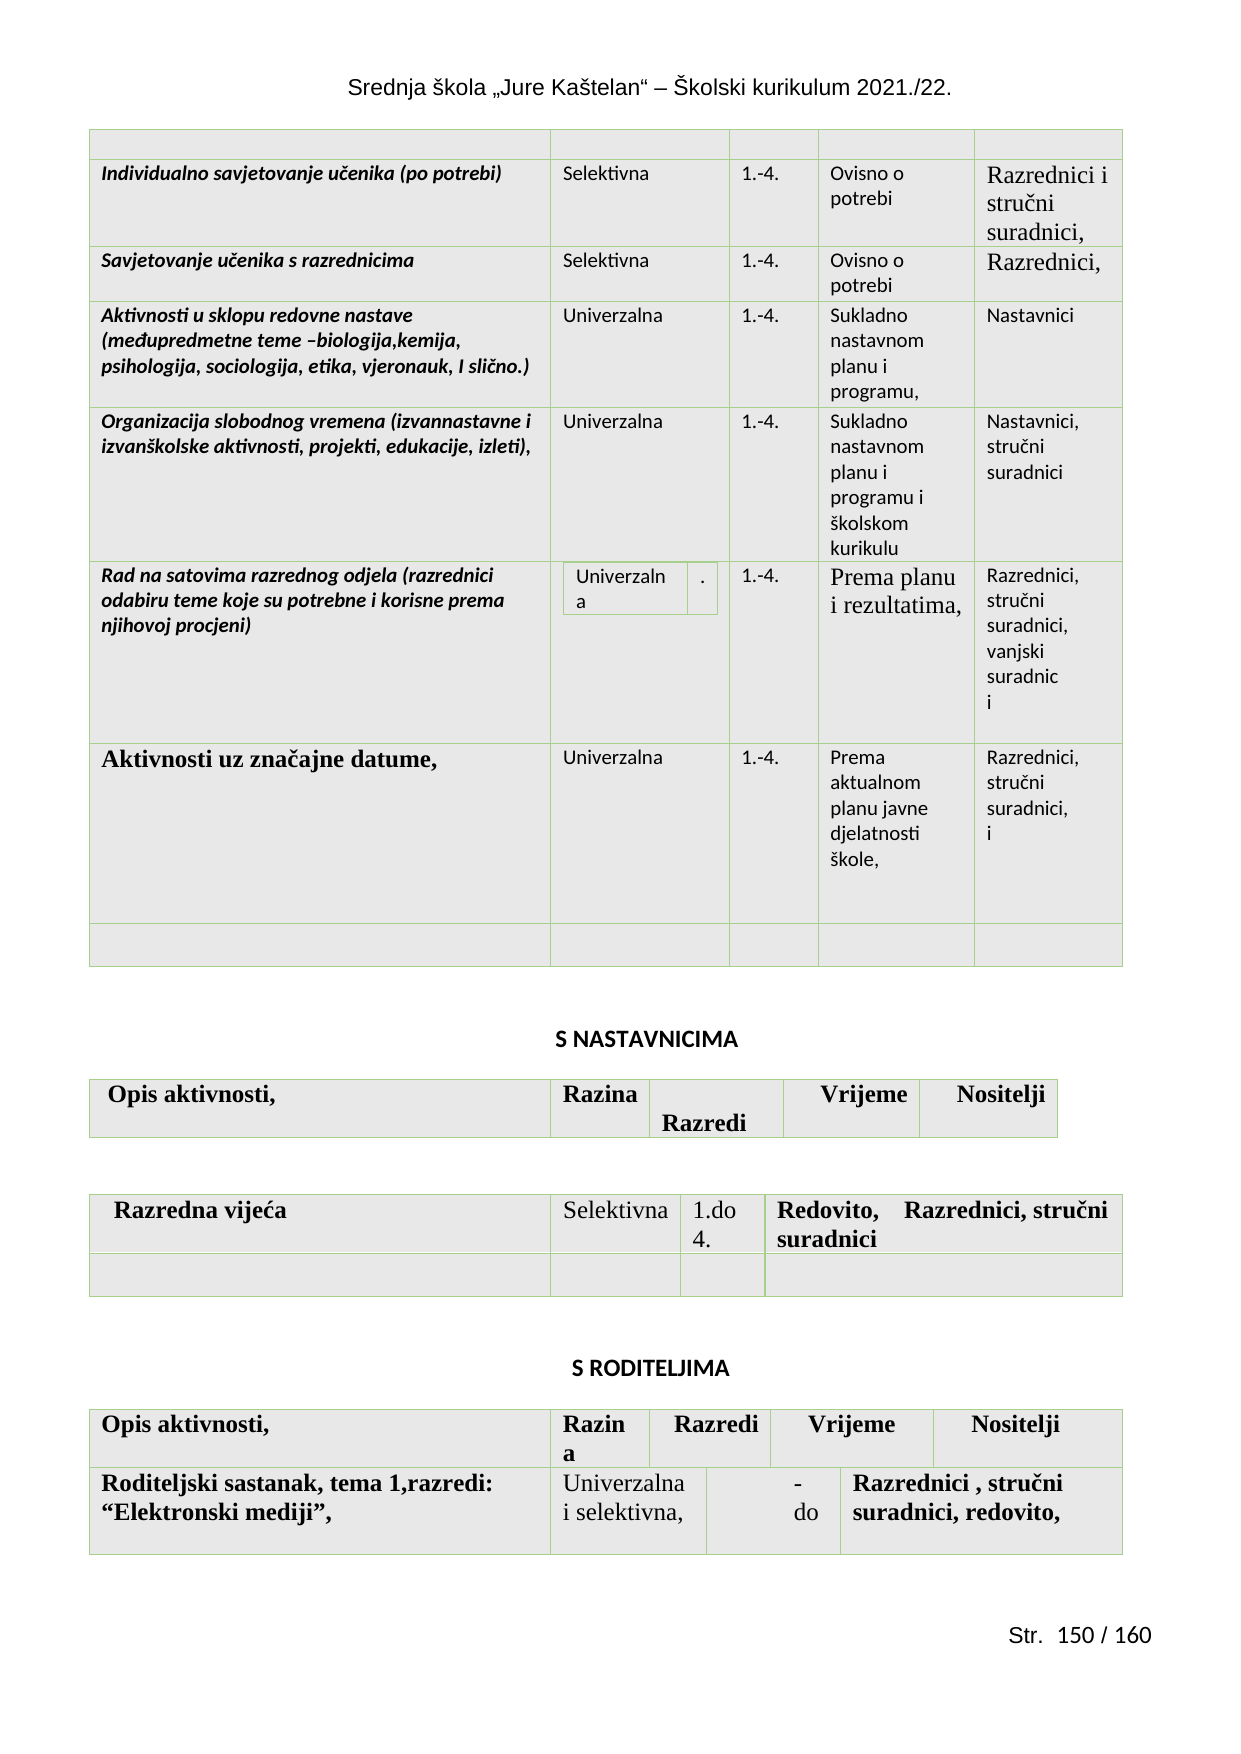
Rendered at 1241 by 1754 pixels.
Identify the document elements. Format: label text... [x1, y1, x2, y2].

table_cell 1.-4. [730, 744, 818, 923]
table_cell Prema planu i rezultatima, [819, 562, 974, 743]
table_cell Aktivnosti u sklopu redovne nastave (međupredmetne teme –biologija,kemija, psihologija, sociologija, etika, vjeronauk, I slično.) [90, 302, 550, 407]
table_cell 1.-4. [730, 160, 818, 246]
table_cell [975, 924, 1122, 966]
table_header Razina [551, 1080, 649, 1137]
table_cell Prema aktualnom planu javne djelatnosti škole, [819, 744, 974, 923]
table_cell Nastavnici, stručni suradnici [975, 408, 1122, 561]
table_header Nositelji [920, 1080, 1057, 1137]
table_header . [688, 563, 717, 614]
table_header Razredi [650, 1080, 783, 1137]
table_header Univerzalna [564, 563, 687, 614]
table_cell Ovisno o potrebi [819, 160, 974, 246]
table_cell [819, 130, 974, 159]
table_header Razina [551, 1410, 649, 1467]
table_cell Roditeljski sastanak, tema 1,razredi: “Elektronski mediji”, [90, 1468, 550, 1554]
table_cell Univerzalna i selektivna, [551, 1468, 706, 1554]
table_cell [90, 1254, 550, 1296]
table_cell 1.-4. [730, 408, 818, 561]
table_cell Razrednici, [975, 247, 1122, 301]
table_cell Organizacija slobodnog vremena (izvannastavne i izvanškolske aktivnosti, projekti, edukacije, izleti), [90, 408, 550, 561]
table_cell Razrednici, stručni suradnici, vanjski suradnic i [975, 562, 1122, 743]
table_header Redovito, Razrednici, stručni suradnici [766, 1195, 1122, 1252]
table_cell [90, 924, 550, 966]
table_cell Sukladno nastavnom planu i programu i školskom kurikulu [819, 408, 974, 561]
table_cell Razrednici, stručni suradnici, i [975, 744, 1122, 923]
table_header Razredna vijeća [90, 1195, 550, 1252]
table_header Vrijeme [771, 1410, 933, 1467]
table_cell Razrednici i stručni suradnici, [975, 160, 1122, 246]
table_cell do 4. [707, 1468, 840, 1554]
table_cell [551, 130, 729, 159]
table_cell Selektivna [551, 160, 729, 246]
table_cell Ovisno o potrebi [819, 247, 974, 301]
table_cell [551, 924, 729, 966]
table_header Selektivna [551, 1195, 680, 1252]
table_cell 1.-4. [730, 562, 818, 743]
table_cell Univerzalna [551, 302, 729, 407]
table_cell Razrednici , stručni suradnici, redovito, [841, 1468, 1122, 1554]
text S RODITELJIMA [148, 1353, 1152, 1383]
table_cell Aktivnosti uz značajne datume, [90, 744, 550, 923]
table_header Opis aktivnosti, [90, 1410, 550, 1467]
table_cell 1.-4. [730, 302, 818, 407]
table_cell Savjetovanje učenika s razrednicima [90, 247, 550, 301]
table_cell [90, 130, 550, 159]
table_cell [730, 924, 818, 966]
table_header Vrijeme [784, 1080, 919, 1137]
table_header 1.do 4. [681, 1195, 764, 1252]
table_header Nositelji [934, 1410, 1122, 1467]
table_cell Selektivna [551, 247, 729, 301]
table_cell [766, 1254, 1122, 1296]
table_cell [819, 924, 974, 966]
text S NASTAVNICIMA [148, 1023, 1152, 1053]
table_cell Rad na satovima razrednog odjela (razrednici odabiru teme koje su potrebne i korisne prema njihovoj procjeni) [90, 562, 550, 743]
table_cell 1.-4. [730, 247, 818, 301]
table_cell Sukladno nastavnom planu i programu, [819, 302, 974, 407]
table_cell [681, 1254, 764, 1296]
table_cell [975, 130, 1122, 159]
table_cell [730, 130, 818, 159]
table_cell Univerzalna [551, 408, 729, 561]
table_cell [551, 562, 729, 743]
table_cell Nastavnici [975, 302, 1122, 407]
table_cell Individualno savjetovanje učenika (po potrebi) [90, 160, 550, 246]
table_header Opis aktivnosti, [90, 1080, 550, 1137]
table_cell [551, 1254, 680, 1296]
table_cell Univerzalna [551, 744, 729, 923]
table_header Razredi [650, 1410, 770, 1467]
